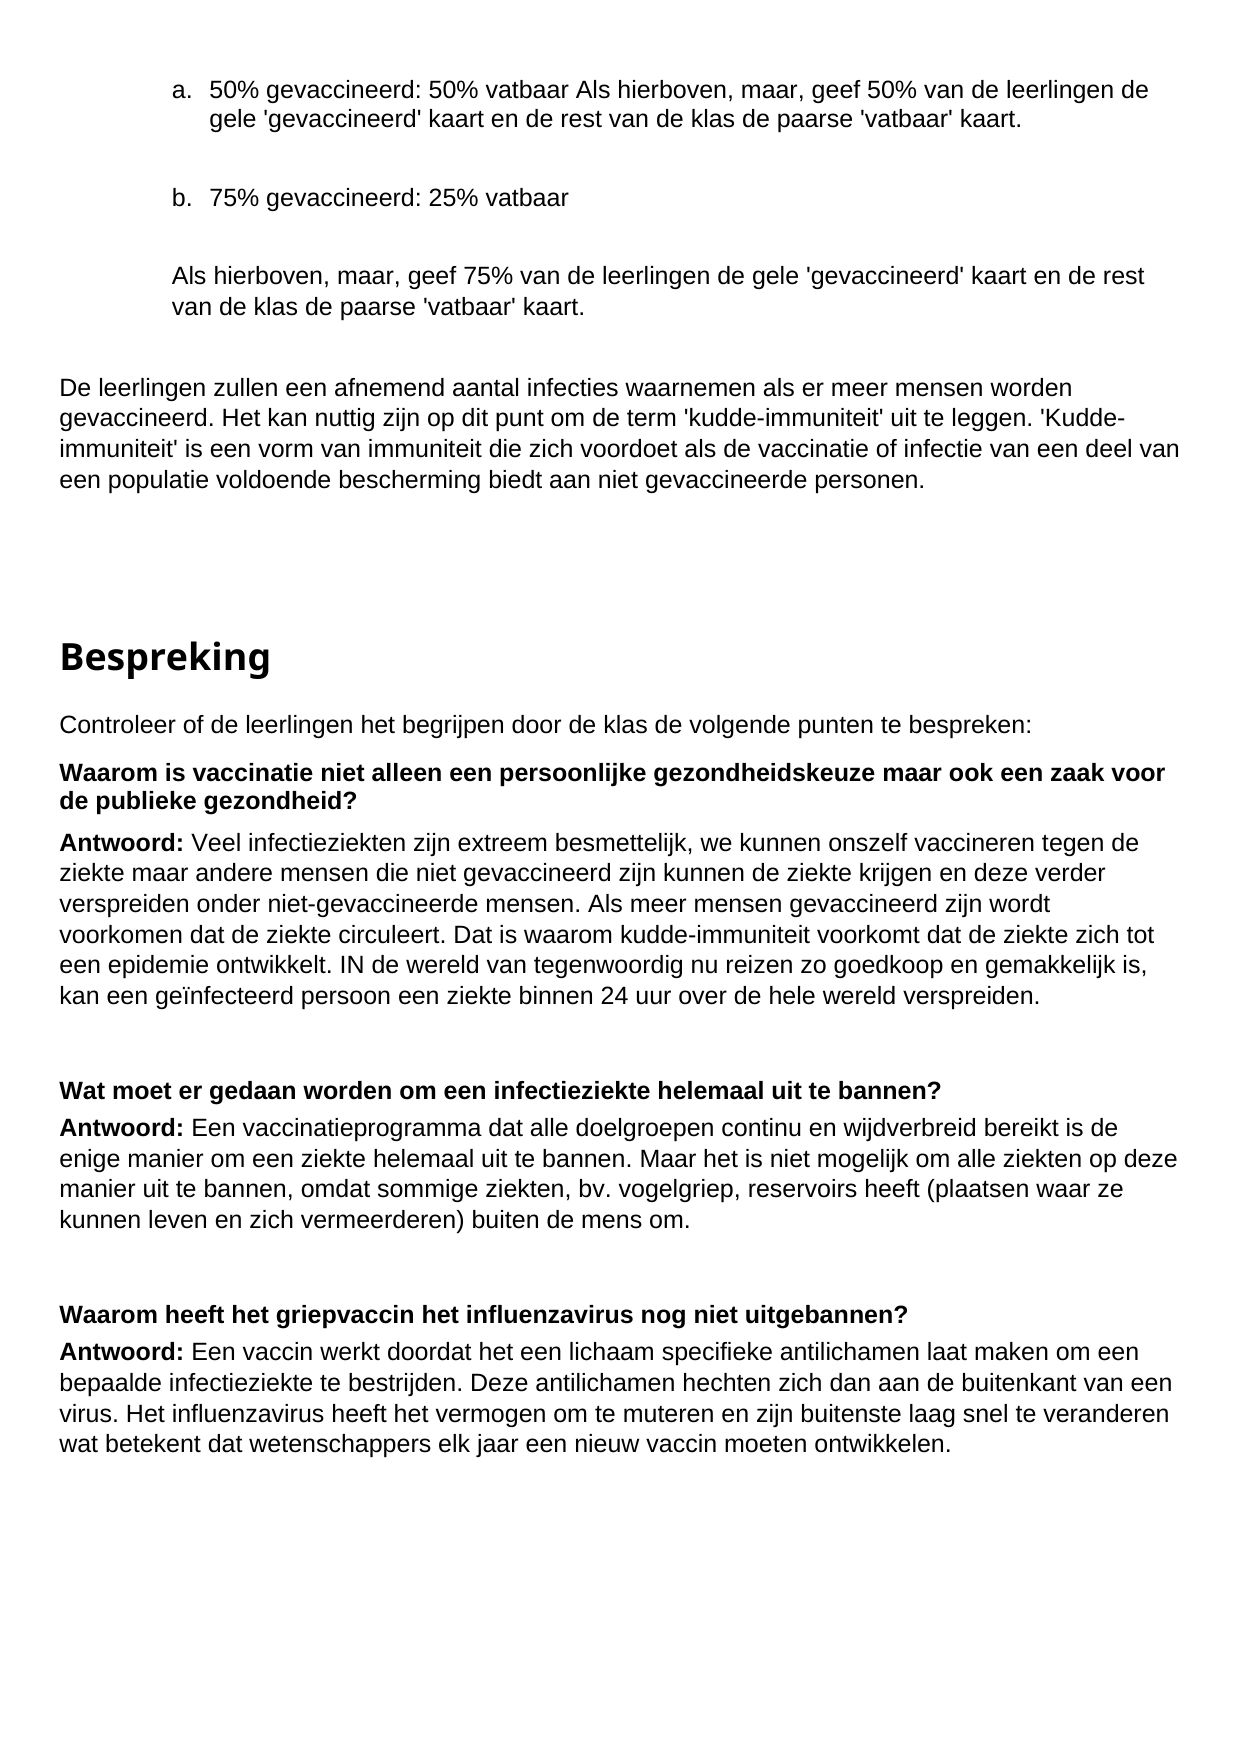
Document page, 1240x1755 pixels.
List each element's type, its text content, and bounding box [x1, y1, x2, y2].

subtitle Bespreking [59, 631, 1181, 682]
text Als hierboven, maar, geef 75% van de leerlingen de gele 'gevaccineerd' kaart en de rest van de klas de paarse 'vatbaar' kaart. [172, 261, 1181, 321]
text Controleer of de leerlingen het begrijpen door de klas de volgende punten te bespreken: [59, 710, 1181, 739]
text Antwoord: Veel infectieziekten zijn extreem besmettelijk, we kunnen onszelf vaccineren tegen de ziekte maar andere mensen die niet gevaccineerd zijn kunnen de ziekte krijgen en deze verder verspreiden onder niet-gevaccineerde mensen. Als meer mensen gevaccineerd zijn wordt voorkomen dat de ziekte circuleert. Dat is waarom kudde-immuniteit voorkomt dat de ziekte zich tot een epidemie ontwikkelt. IN de wereld van tegenwoordig nu reizen zo goedkoop en gemakkelijk is, kan een geïnfecteerd persoon een ziekte binnen 24 uur over de hele wereld verspreiden. [59, 827, 1181, 1010]
text Wat moet er gedaan worden om een infectieziekte helemaal uit te bannen? [59, 1076, 1181, 1105]
list 75% gevaccineerd: 25% vatbaar [172, 182, 1181, 211]
text Waarom heeft het griepvaccin het influenzavirus nog niet uitgebannen? [59, 1300, 1181, 1329]
text Antwoord: Een vaccinatieprogramma dat alle doelgroepen continu en wijdverbreid bereikt is de enige manier om een ziekte helemaal uit te bannen. Maar het is niet mogelijk om alle ziekten op deze manier uit te bannen, omdat sommige ziekten, bv. vogelgriep, reservoirs heeft (plaatsen waar ze kunnen leven en zich vermeerderen) buiten de mens om. [59, 1113, 1181, 1234]
text Waarom is vaccinatie niet alleen een persoonlijke gezondheidskeuze maar ook een zaak voor de publieke gezondheid? [59, 757, 1181, 815]
list 50% gevaccineerd: 50% vatbaar Als hierboven, maar, geef 50% van de leerlingen de gele 'gevaccineerd' kaart en de rest van de klas de paarse 'vatbaar' kaart. [172, 75, 1181, 132]
text Antwoord: Een vaccin werkt doordat het een lichaam specifieke antilichamen laat maken om een bepaalde infectieziekte te bestrijden. Deze antilichamen hechten zich dan aan de buitenkant van een virus. Het influenzavirus heeft het vermogen om te muteren en zijn buitenste laag snel te veranderen wat betekent dat wetenschappers elk jaar een nieuw vaccin moeten ontwikkelen. [59, 1337, 1181, 1458]
text De leerlingen zullen een afnemend aantal infecties waarnemen als er meer mensen worden gevaccineerd. Het kan nuttig zijn op dit punt om de term 'kudde-immuniteit' uit te leggen. 'Kudde-immuniteit' is een vorm van immuniteit die zich voordoet als de vaccinatie of infectie van een deel van een populatie voldoende bescherming biedt aan niet gevaccineerde personen. [59, 373, 1181, 494]
